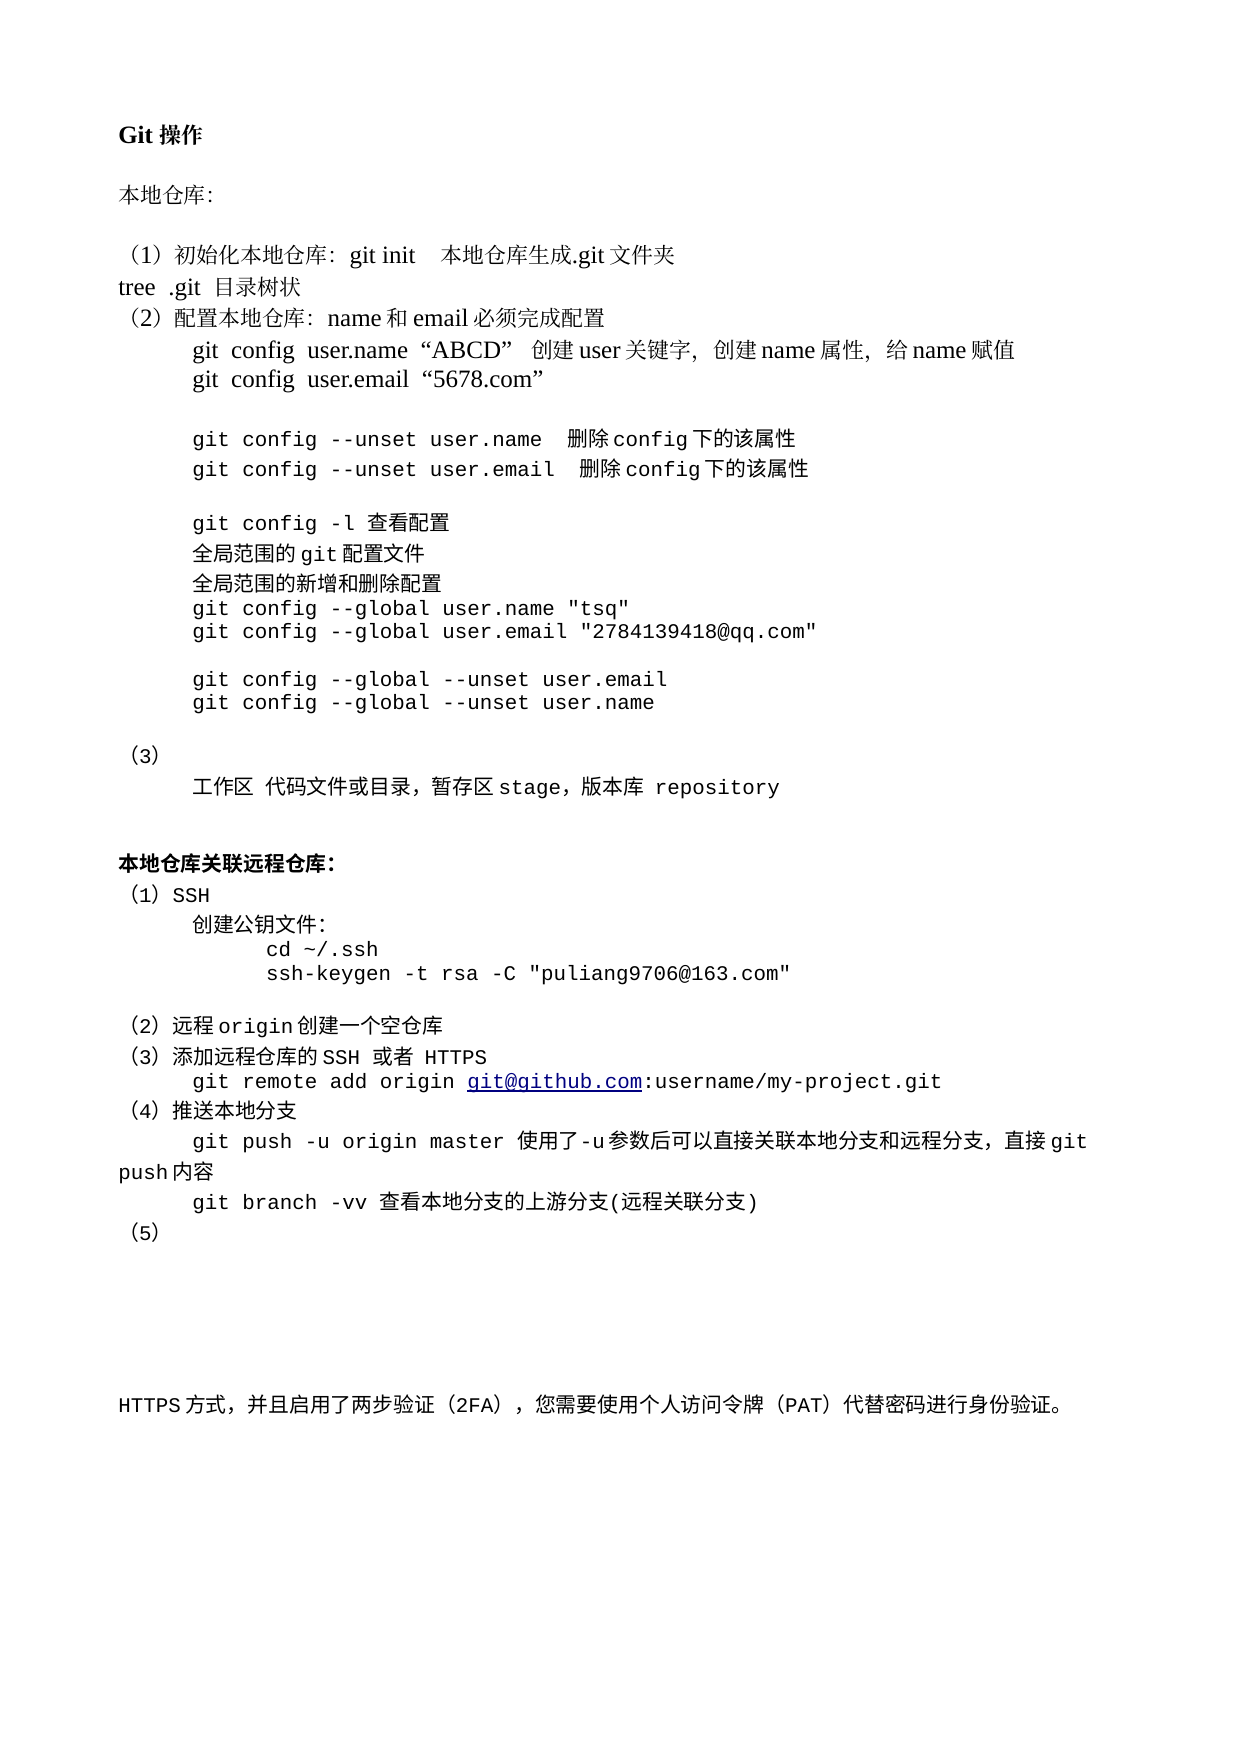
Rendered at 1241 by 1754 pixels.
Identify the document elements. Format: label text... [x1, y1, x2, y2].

text tree .git 目录树状 [118, 270, 1122, 301]
text git branch -vv 查看本地分支的上游分支(远程关联分支) [118, 1186, 1122, 1216]
text 全局范围的git配置文件 [118, 537, 1122, 567]
text git config --global --unset user.name [118, 692, 1122, 716]
text cd ~/.ssh [118, 939, 1122, 962]
text （4）推送本地分支 [118, 1094, 1122, 1125]
text 本地仓库关联远程仓库： [118, 848, 1122, 878]
text git config --unset user.email 删除config下的该属性 [118, 452, 1122, 483]
text git config -l 查看配置 [118, 506, 1122, 537]
text （2）配置本地仓库：name和email必须完成配置 [118, 301, 1122, 333]
text git remote add origin git@github.com:username/my-project.git [118, 1071, 1122, 1094]
text HTTPS方式，并且启用了两步验证（2FA），您需要使用个人访问令牌（PAT）代替密码进行身份验证。 [118, 1388, 1122, 1419]
text （5） [118, 1216, 1122, 1246]
text （1）SSH [118, 878, 1122, 908]
text （3）添加远程仓库的SSH 或者 HTTPS [118, 1040, 1122, 1071]
text git config user.name “ABCD” 创建user关键字，创建name属性，给name赋值 [118, 333, 1122, 364]
text （1）初始化本地仓库：git init 本地仓库生成.git文件夹 [118, 238, 1122, 270]
text 创建公钥文件： [118, 908, 1122, 939]
text ssh-keygen -t rsa -C "puliang9706@163.com" [118, 962, 1122, 986]
text git push -u origin master 使用了-u参数后可以直接关联本地分支和远程分支，直接git push内容 [118, 1125, 1122, 1186]
text 工作区 代码文件或目录，暂存区stage，版本库 repository [118, 770, 1122, 800]
text git config --global user.email "2784139418@qq.com" [118, 621, 1122, 645]
text git config --unset user.name 删除config下的该属性 [118, 422, 1122, 452]
text Git 操作 [118, 118, 1122, 149]
text （2）远程origin创建一个空仓库 [118, 1010, 1122, 1040]
text 本地仓库： [118, 178, 1122, 210]
text 全局范围的新增和删除配置 [118, 567, 1122, 598]
text git config --global --unset user.email [118, 668, 1122, 692]
text git config user.email “5678.com” [118, 364, 1122, 393]
text git config --global user.name "tsq" [118, 598, 1122, 621]
text （3） [118, 739, 1122, 770]
